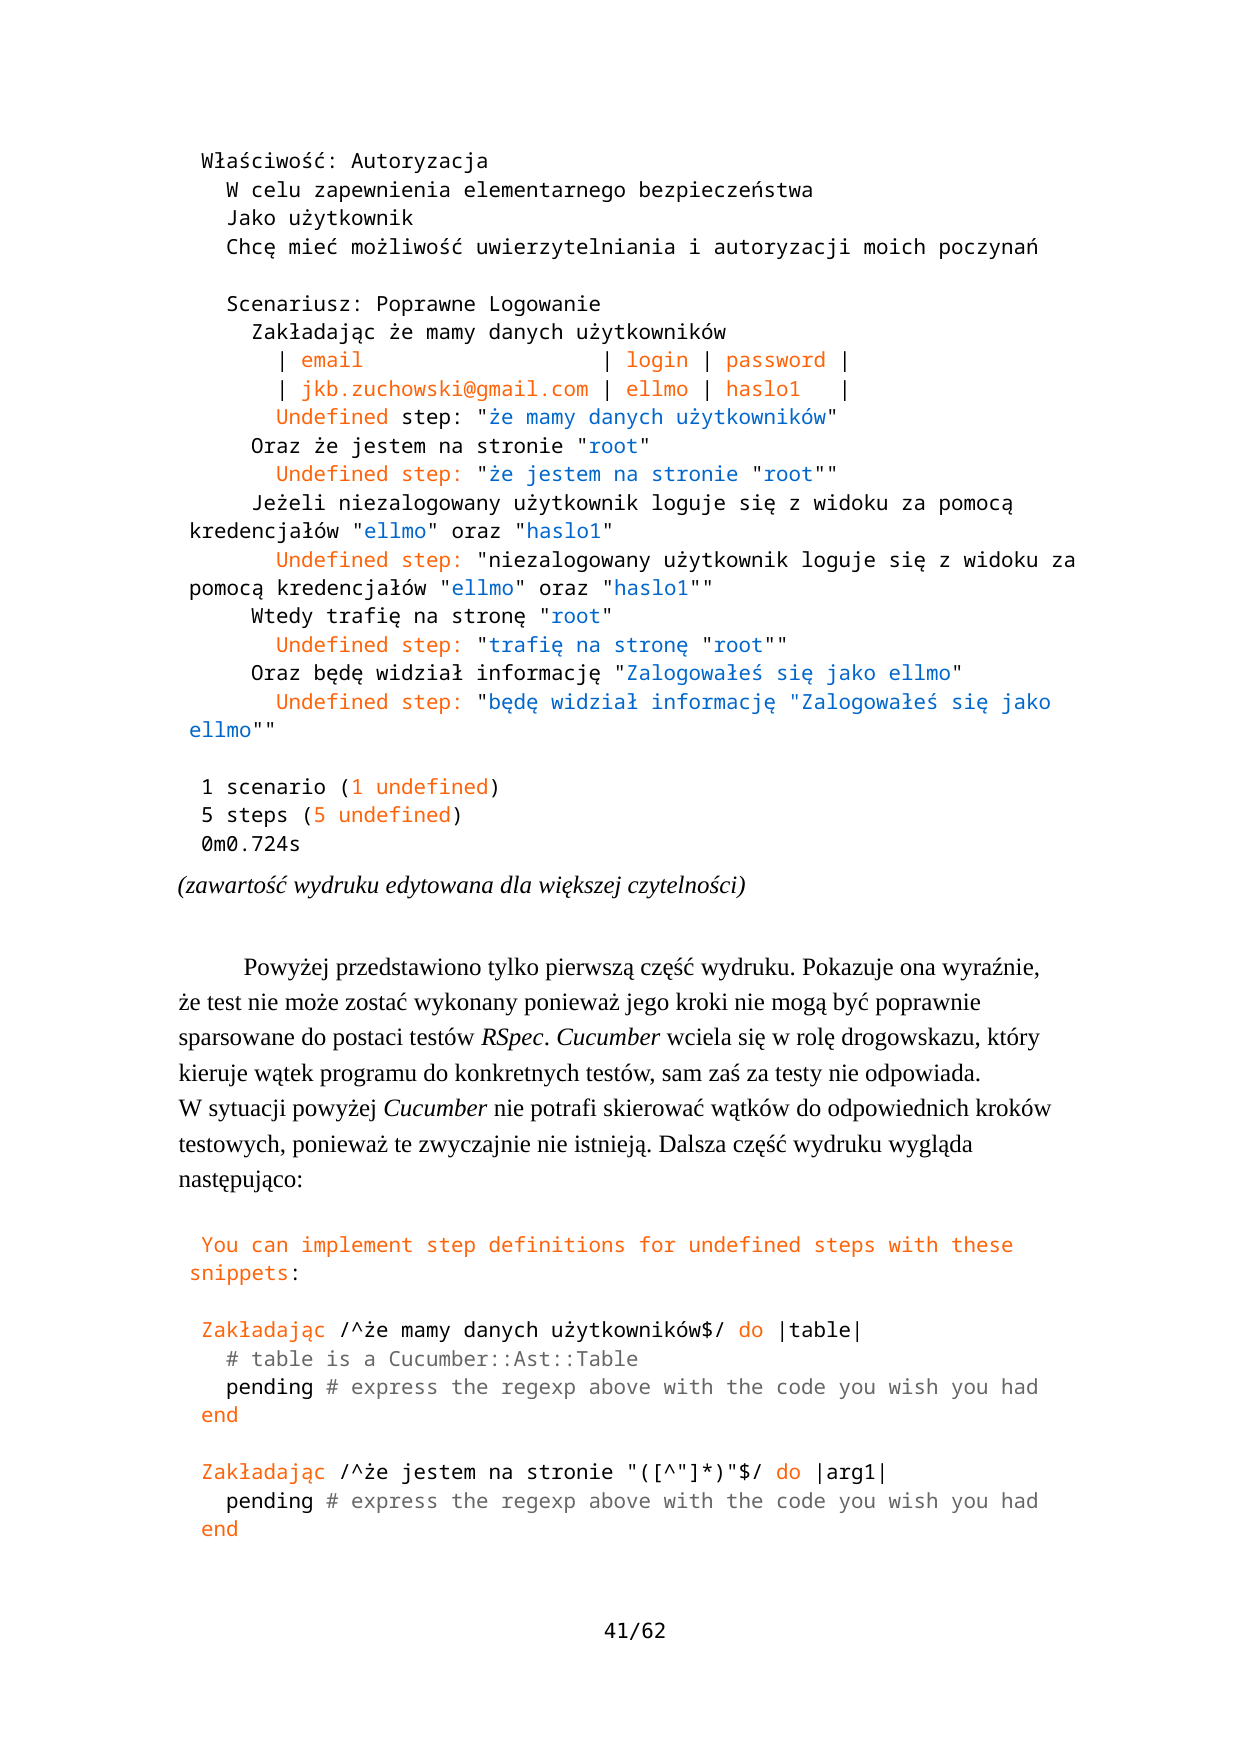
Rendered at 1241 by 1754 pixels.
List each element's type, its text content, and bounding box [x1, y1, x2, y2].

text (zawartość wydruku edytowana dla większej czytelności) [177, 870, 1093, 899]
text Powyżej przedstawiono tylko pierwszą część wydruku. Pokazuje ona wyraźnie, że test nie może zostać wykonany ponieważ jego kroki nie mogą być poprawnie sparsowane do postaci testów RSpec. Cucumber wciela się w rolę drogowskazu, który kieruje wątek programu do konkretnych testów, sam zaś za testy nie odpowiada. W sytuacji powyżej Cucumber nie potrafi skierować wątków do odpowiednich kroków testowych, ponieważ te zwyczajnie nie istnieją. Dalsza część wydruku wygląda następująco: [178, 947, 1093, 1194]
table_header You can implement step definitions for undefined steps with these snippets: Zakładając /^że mamy danych użytkowników$/ do |table| # table is a Cucumber::Ast::Table pending # express the regexp above with the code you wish you had end Zakładając /^że jestem na stronie "([^"]*)"$/ do |arg1| pending # express the regexp above with the code you wish you had end [177, 1230, 1093, 1571]
table_header Właściwość: Autoryzacja W celu zapewnienia elementarnego bezpieczeństwa Jako użytkownik Chcę mieć możliwość uwierzytelniania i autoryzacji moich poczynań Scenariusz: Poprawne Logowanie Zakładając że mamy danych użytkowników | email | login | password | | jkb.zuchowski@gmail.com | ellmo | haslo1 | Undefined step: "że mamy danych użytkowników" Oraz że jestem na stronie "root" Undefined step: "że jestem na stronie "root"" Jeżeli niezalogowany użytkownik loguje się z widoku za pomocą kredencjałów "ellmo" oraz "haslo1" Undefined step: "niezalogowany użytkownik loguje się z widoku za pomocą kredencjałów "ellmo" oraz "haslo1"" Wtedy trafię na stronę "root" Undefined step: "trafię na stronę "root"" Oraz będę widział informację "Zalogowałeś się jako ellmo" Undefined step: "będę widział informację "Zalogowałeś się jako ellmo"" 1 scenario (1 undefined) 5 steps (5 undefined) 0m0.724s [177, 118, 1093, 857]
